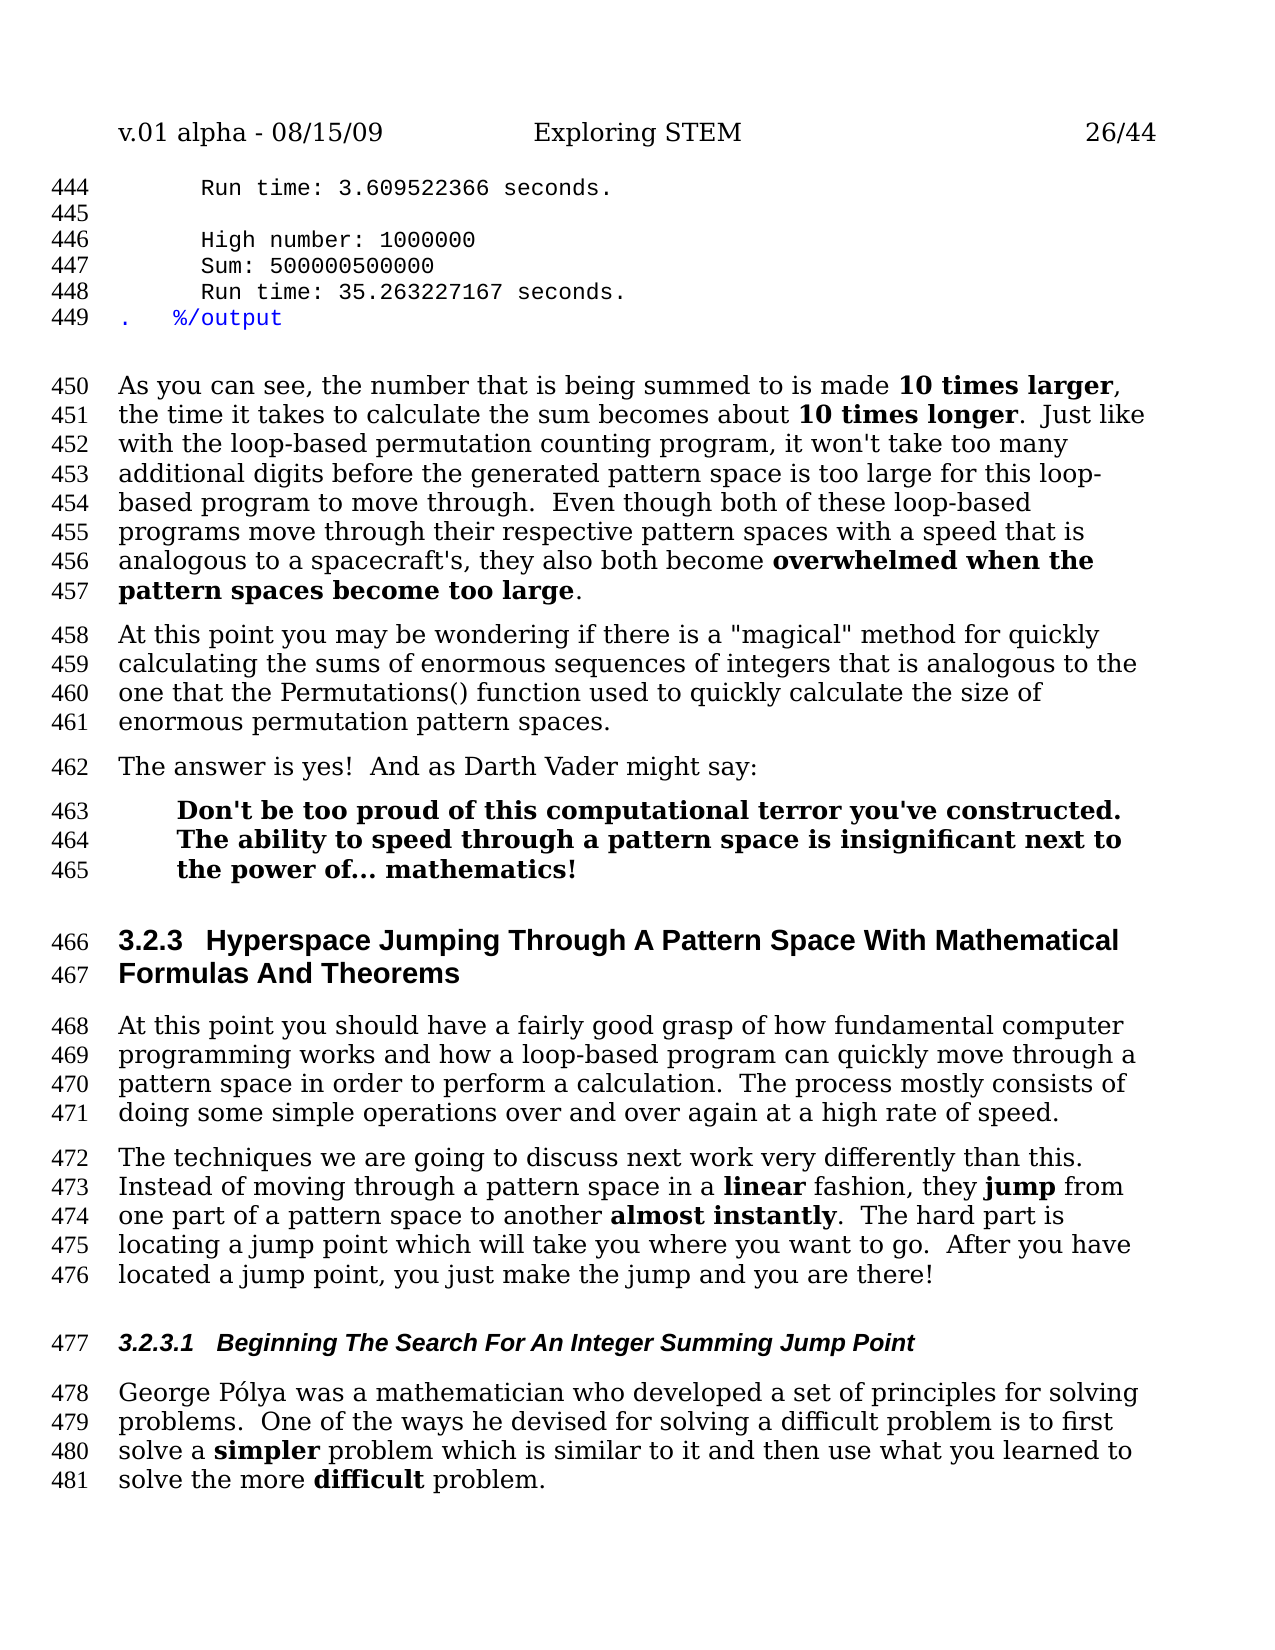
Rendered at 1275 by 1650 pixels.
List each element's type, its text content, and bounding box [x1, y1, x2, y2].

text Run time: 35.263227167 seconds. [118, 281, 1157, 306]
text High number: 1000000 [118, 229, 1157, 254]
text The techniques we are going to discuss next work very differently than this. Instead of moving through a pattern space in a linear fashion, they jump from one part of a pattern space to another almost instantly. The hard part is locating a jump point which will take you where you want to go. After you have located a jump point, you just make the jump and you are there! [118, 1143, 1157, 1289]
text At this point you should have a fairly good grasp of how fundamental computer programming works and how a loop-based program can quickly move through a pattern space in order to perform a calculation. The process mostly consists of doing some simple operations over and over again at a high rate of speed. [118, 1011, 1157, 1128]
subtitle Hyperspace Jumping Through A Pattern Space With Mathematical Formulas And Theorems [118, 923, 1157, 990]
text At this point you may be wondering if there is a "magical" method for quickly calculating the sums of enormous sequences of integers that is analogous to the one that the Permutations() function used to quickly calculate the size of enormous permutation pattern spaces. [118, 620, 1157, 737]
text . %/output [118, 306, 1157, 332]
text Run time: 3.609522366 seconds. [118, 177, 1157, 203]
text As you can see, the number that is being summed to is made 10 times larger, the time it takes to calculate the sum becomes about 10 times longer. Just like with the loop-based permutation counting program, it won't take too many additional digits before the generated pattern space is too large for this loop-based program to move through. Even though both of these loop-based programs move through their respective pattern spaces with a speed that is analogous to a spacecraft's, they also both become overwhelmed when the pattern spaces become too large. [118, 371, 1157, 605]
text George Pólya was a mathematician who developed a set of principles for solving problems. One of the ways he devised for solving a difficult problem is to first solve a simpler problem which is similar to it and then use what you learned to solve the more difficult problem. [118, 1377, 1157, 1495]
text Sum: 500000500000 [118, 254, 1157, 281]
text The answer is yes! And as Darth Vader might say: [118, 752, 1157, 781]
text Don't be too proud of this computational terror you've constructed. The ability to speed through a pattern space is insignificant next to the power of... mathematics! [176, 796, 1157, 884]
subtitle Beginning The Search For An Integer Summing Jump Point [118, 1328, 1157, 1357]
